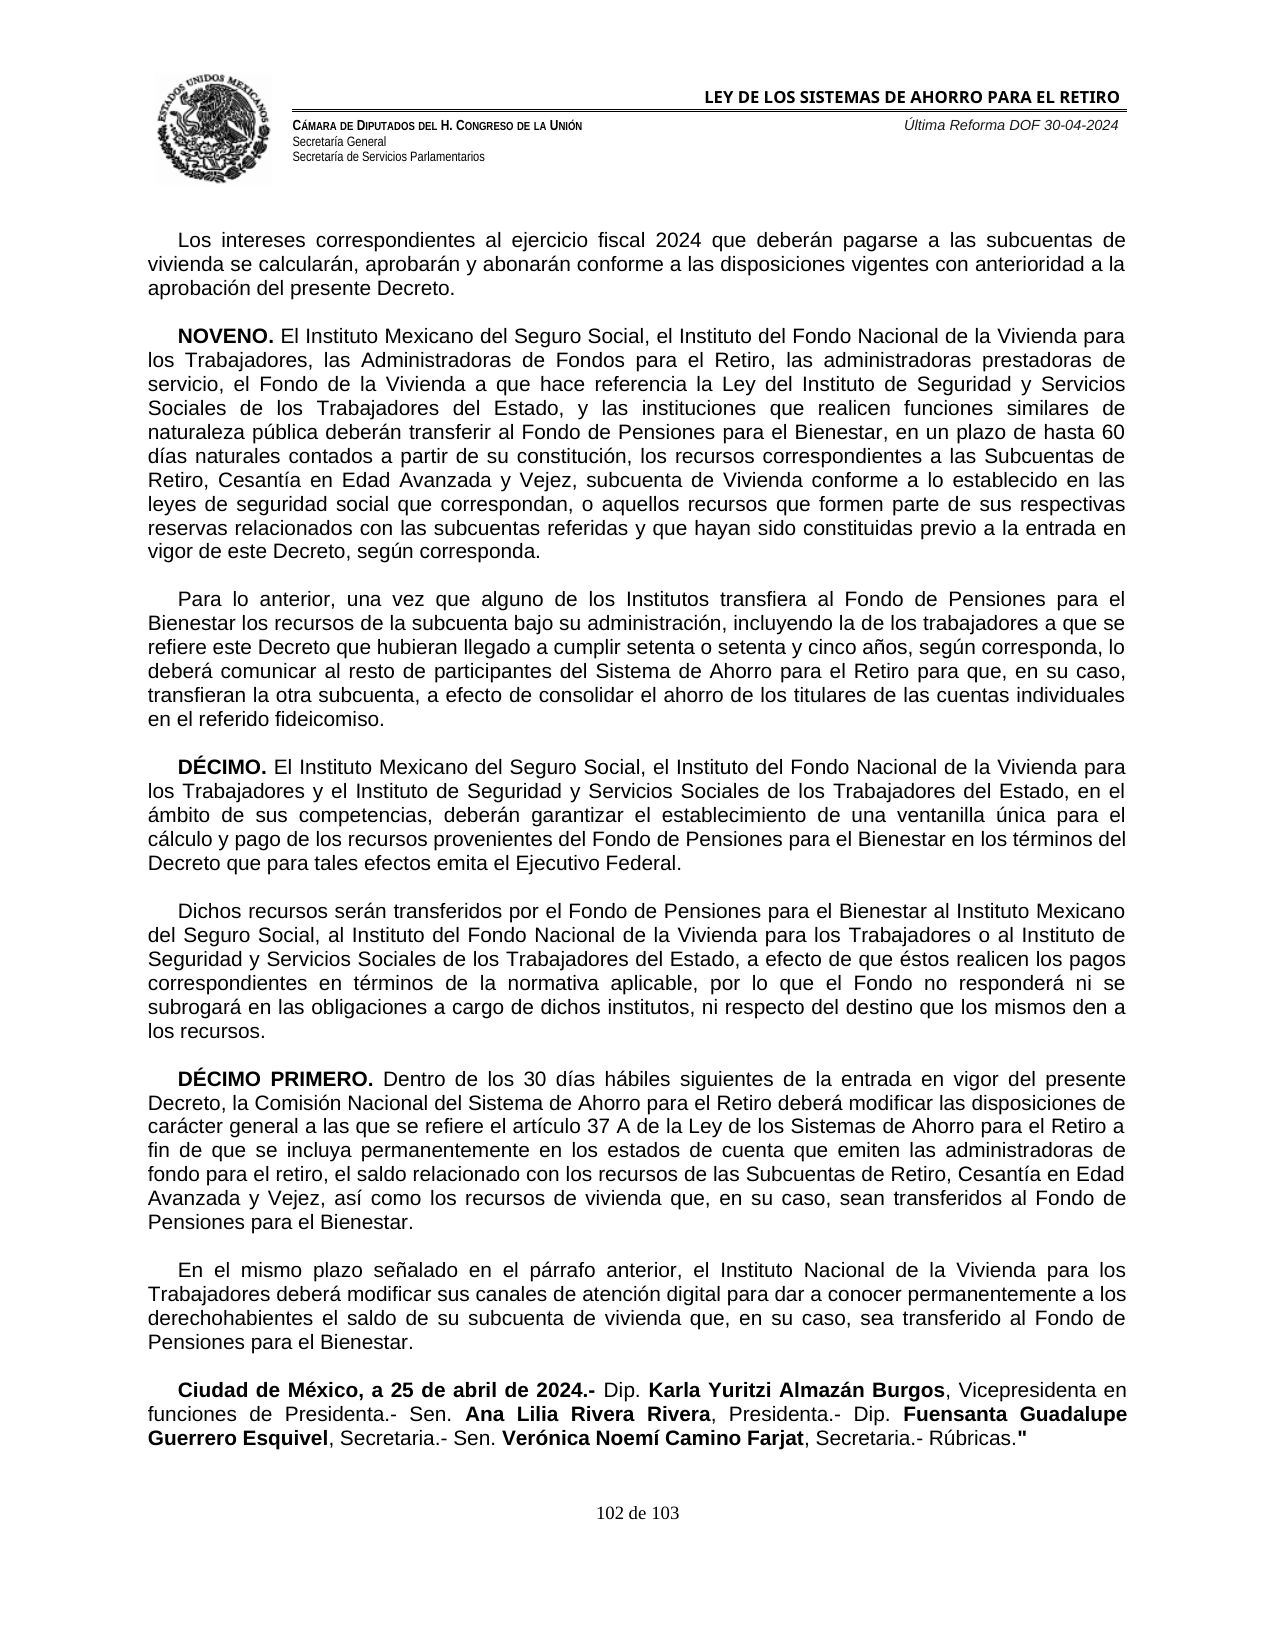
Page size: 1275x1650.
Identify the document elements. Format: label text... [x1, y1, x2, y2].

text DÉCIMO. El Instituto Mexicano del Seguro Social, el Instituto del Fondo Nacional de la Vivienda para los Trabajadores y el Instituto de Seguridad y Servicios Sociales de los Trabajadores del Estado, en el ámbito de sus competencias, deberán garantizar el establecimiento de una ventanilla única para el cálculo y pago de los recursos provenientes del Fondo de Pensiones para el Bienestar en los términos del Decreto que para tales efectos emita el Ejecutivo Federal. [148, 755, 1127, 875]
text Para lo anterior, una vez que alguno de los Institutos transfiera al Fondo de Pensiones para el Bienestar los recursos de la subcuenta bajo su administración, incluyendo la de los trabajadores a que se refiere este Decreto que hubieran llegado a cumplir setenta o setenta y cinco años, según corresponda, lo deberá comunicar al resto de participantes del Sistema de Ahorro para el Retiro para que, en su caso, transfieran la otra subcuenta, a efecto de consolidar el ahorro de los titulares de las cuentas individuales en el referido fideicomiso. [148, 587, 1127, 731]
text Los intereses correspondientes al ejercicio fiscal 2024 que deberán pagarse a las subcuentas de vivienda se calcularán, aprobarán y abonarán conforme a las disposiciones vigentes con anterioridad a la aprobación del presente Decreto. [148, 228, 1127, 300]
text En el mismo plazo señalado en el párrafo anterior, el Instituto Nacional de la Vivienda para los Trabajadores deberá modificar sus canales de atención digital para dar a conocer permanentemente a los derechohabientes el saldo de su subcuenta de vivienda que, en su caso, sea transferido al Fondo de Pensiones para el Bienestar. [148, 1258, 1127, 1354]
text Dichos recursos serán transferidos por el Fondo de Pensiones para el Bienestar al Instituto Mexicano del Seguro Social, al Instituto del Fondo Nacional de la Vivienda para los Trabajadores o al Instituto de Seguridad y Servicios Sociales de los Trabajadores del Estado, a efecto de que éstos realicen los pagos correspondientes en términos de la normativa aplicable, por lo que el Fondo no responderá ni se subrogará en las obligaciones a cargo de dichos institutos, ni respecto del destino que los mismos den a los recursos. [148, 899, 1127, 1042]
text NOVENO. El Instituto Mexicano del Seguro Social, el Instituto del Fondo Nacional de la Vivienda para los Trabajadores, las Administradoras de Fondos para el Retiro, las administradoras prestadoras de servicio, el Fondo de la Vivienda a que hace referencia la Ley del Instituto de Seguridad y Servicios Sociales de los Trabajadores del Estado, y las instituciones que realicen funciones similares de naturaleza pública deberán transferir al Fondo de Pensiones para el Bienestar, en un plazo de hasta 60 días naturales contados a partir de su constitución, los recursos correspondientes a las Subcuentas de Retiro, Cesantía en Edad Avanzada y Vejez, subcuenta de Vivienda conforme a lo establecido en las leyes de seguridad social que correspondan, o aquellos recursos que formen parte de sus respectivas reservas relacionados con las subcuentas referidas y que hayan sido constituidas previo a la entrada en vigor de este Decreto, según corresponda. [148, 324, 1127, 563]
text DÉCIMO PRIMERO. Dentro de los 30 días hábiles siguientes de la entrada en vigor del presente Decreto, la Comisión Nacional del Sistema de Ahorro para el Retiro deberá modificar las disposiciones de carácter general a las que se refiere el artículo 37 A de la Ley de los Sistemas de Ahorro para el Retiro a fin de que se incluya permanentemente en los estados de cuenta que emiten las administradoras de fondo para el retiro, el saldo relacionado con los recursos de las Subcuentas de Retiro, Cesantía en Edad Avanzada y Vejez, así como los recursos de vivienda que, en su caso, sean transferidos al Fondo de Pensiones para el Bienestar. [148, 1066, 1127, 1234]
text Ciudad de México, a 25 de abril de 2024.- Dip. Karla Yuritzi Almazán Burgos, Vicepresidenta en funciones de Presidenta.- Sen. Ana Lilia Rivera Rivera, Presidenta.- Dip. Fuensanta Guadalupe Guerrero Esquivel, Secretaria.- Sen. Verónica Noemí Camino Farjat, Secretaria.- Rúbricas." [148, 1378, 1127, 1450]
